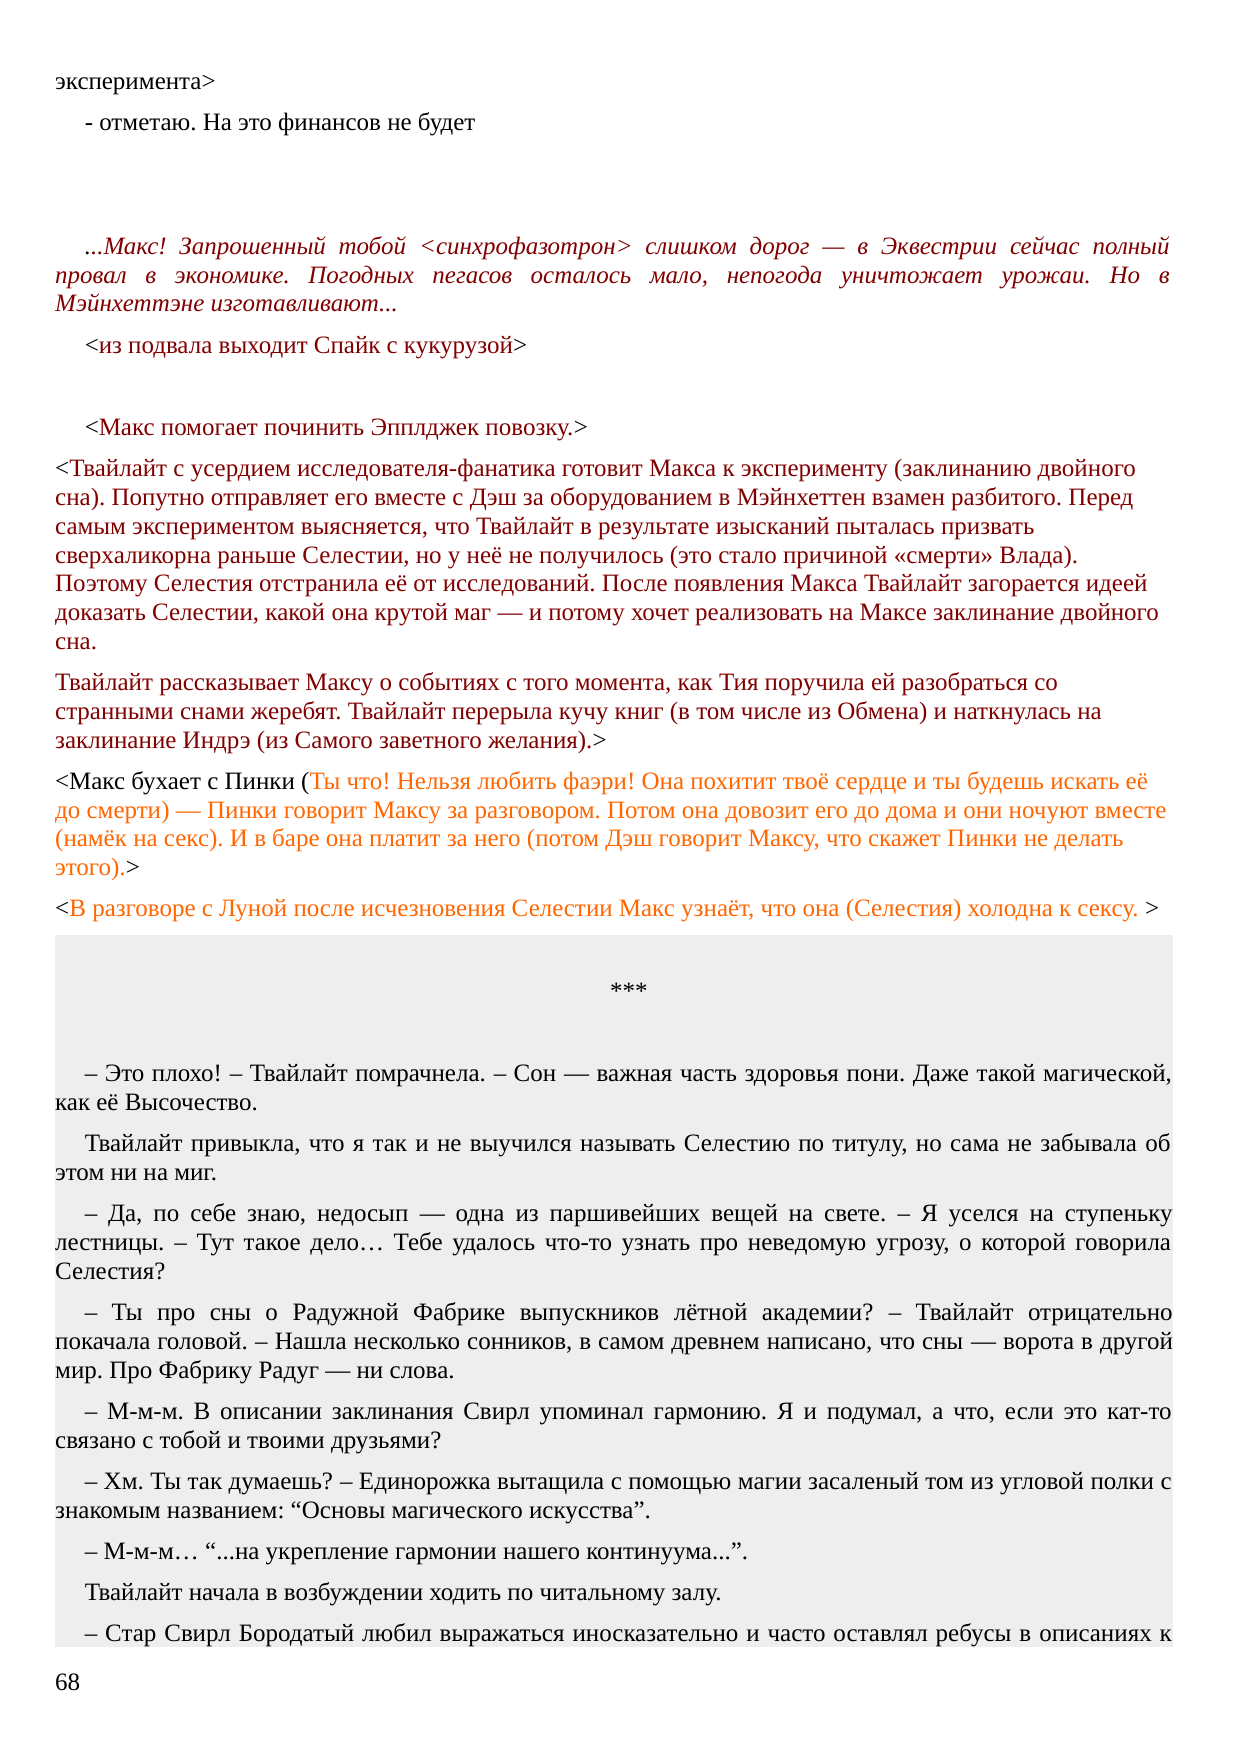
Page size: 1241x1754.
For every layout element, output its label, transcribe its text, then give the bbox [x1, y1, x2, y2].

text эксперимента> [55, 66, 1173, 95]
text Твайлайт рассказывает Максу о событиях с того момента, как Тия поручила ей разобраться со странными снами жеребят. Твайлайт перерыла кучу книг (в том числе из Обмена) и наткнулась на заклинание Индрэ (из Самого заветного желания).> [55, 667, 1173, 753]
text Твайлайт начала в возбуждении ходить по читальному залу. [55, 1577, 1173, 1606]
text <Твайлайт с усердием исследователя-фанатика готовит Макса к эксперименту (заклинанию двойного сна). Попутно отправляет его вместе с Дэш за оборудованием в Мэйнхеттен взамен разбитого. Перед самым экспериментом выясняется, что Твайлайт в результате изысканий пыталась призвать сверхаликорна раньше Селестии, но у неё не получилось (это стало причиной «смерти» Влада). Поэтому Селестия отстранила её от исследований. После появления Макса Твайлайт загорается идеей доказать Селестии, какой она крутой маг — и потому хочет реализовать на Максе заклинание двойного сна. [55, 453, 1173, 655]
text - отметаю. На это финансов не будет [55, 107, 1173, 136]
text – Хм. Ты так думаешь? – Единорожка вытащила с помощью магии засаленый том из угловой полки с знакомым названием: “Основы магического искусства”. [55, 1466, 1173, 1523]
text *** [55, 976, 1173, 1005]
text Твайлайт привыкла, что я так и не выучился называть Селестию по титулу, но сама не забывала об этом ни на миг. [55, 1128, 1173, 1186]
text <В разговоре с Луной после исчезновения Селестии Макс узнаёт, что она (Селестия) холодна к сексу. > [55, 893, 1173, 922]
text – М-м-м. В описании заклинания Свирл упоминал гармонию. Я и подумал, а что, если это кат-то связано с тобой и твоими друзьями? [55, 1396, 1173, 1453]
text – Да, по себе знаю, недосып — одна из паршивейших вещей на свете. – Я уселся на ступеньку лестницы. – Тут такое дело… Тебе удалось что-то узнать про неведомую угрозу, о которой говорила Селестия? [55, 1198, 1173, 1285]
text – Стар Свирл Бородатый любил выражаться иносказательно и часто оставлял ребусы в описаниях к [55, 1618, 1173, 1647]
text <из подвала выходит Спайк с кукурузой> [55, 330, 1173, 358]
text <Макс бухает с Пинки (Ты что! Нельзя любить фаэри! Она похитит твоё сердце и ты будешь искать её до смерти) — Пинки говорит Максу за разговором. Потом она довозит его до дома и они ночуют вместе (намёк на секс). И в баре она платит за него (потом Дэш говорит Максу, что скажет Пинки не делать этого).> [55, 766, 1173, 881]
text – Ты про сны о Радужной Фабрике выпускников лётной академии? – Твайлайт отрицательно покачала головой. – Нашла несколько сонников, в самом древнем написано, что сны — ворота в другой мир. Про Фабрику Радуг — ни слова. [55, 1297, 1173, 1383]
text ...Макс! Запрошенный тобой <синхрофазотрон> слишком дорог — в Эквестрии сейчас полный провал в экономике. Погодных пегасов осталось мало, непогода уничтожает урожаи. Но в Мэйнхеттэне изготавливают... [55, 231, 1173, 317]
text <Макс помогает починить Эпплджек повозку.> [55, 412, 1173, 441]
text – М-м-м… “...на укрепление гармонии нашего континуума...”. [55, 1536, 1173, 1565]
text – Это плохо! – Твайлайт помрачнела. – Сон — важная часть здоровья пони. Даже такой магической, как её Высочество. [55, 1058, 1173, 1116]
